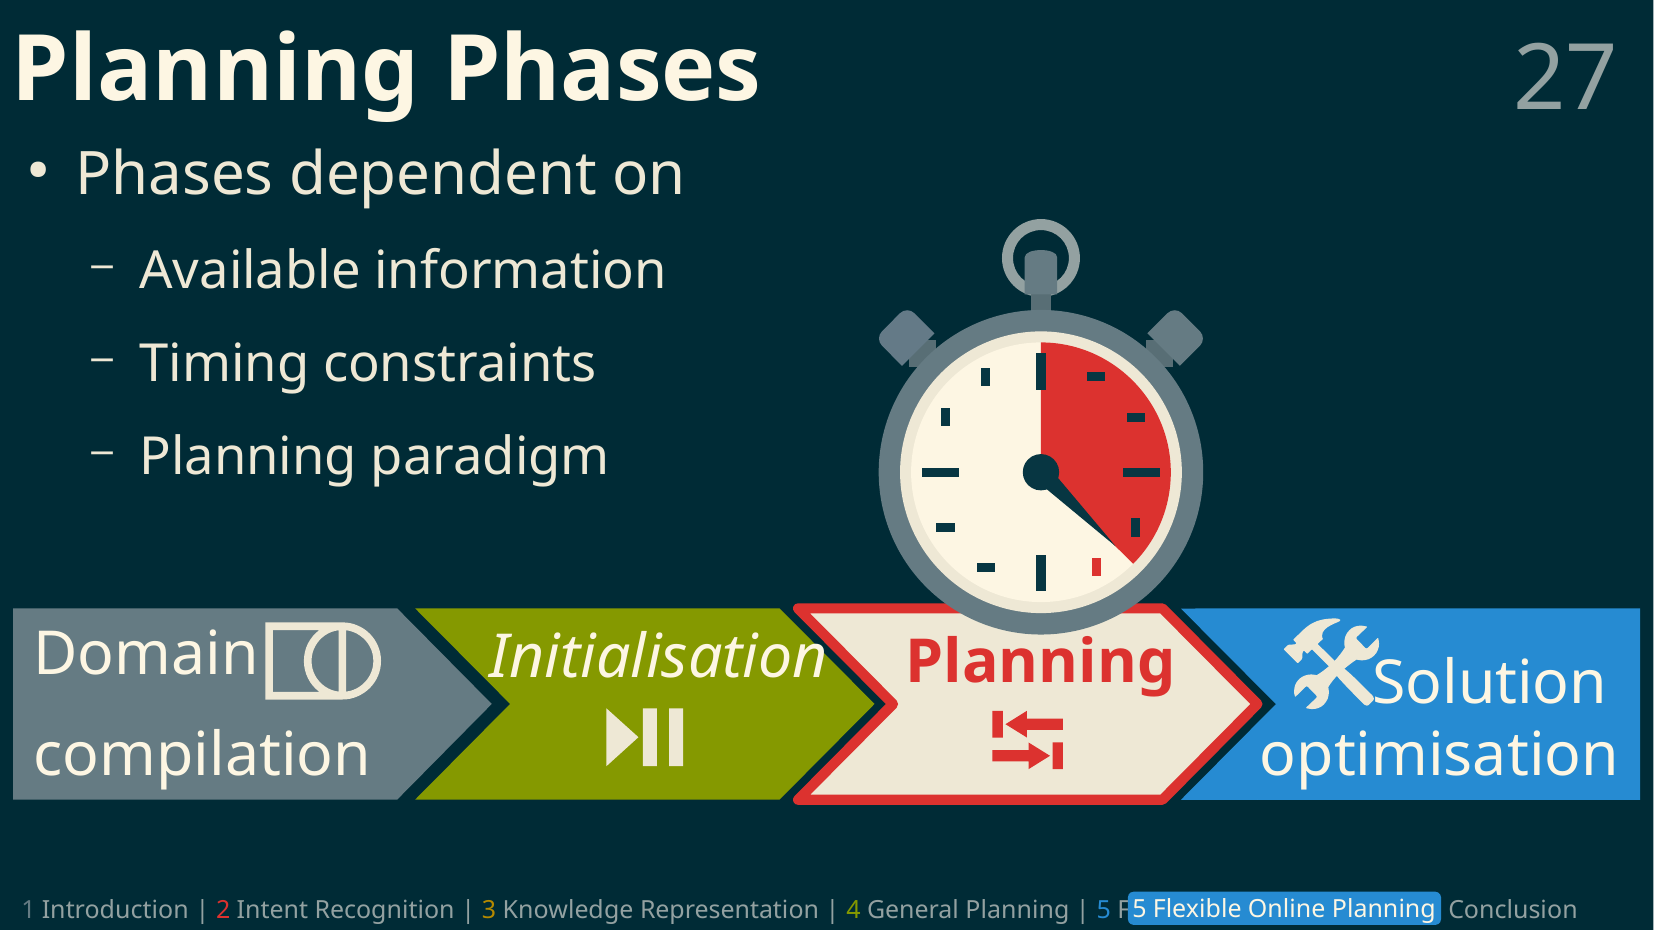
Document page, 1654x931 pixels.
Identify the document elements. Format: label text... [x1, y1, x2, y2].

picture [1183, 609, 1639, 799]
picture [417, 609, 873, 799]
list Phases dependent on Available information Timing constraints Planning paradigm [11, 129, 808, 490]
text_box 5 Flexible Online Planning [1127, 891, 1442, 925]
picture [794, 220, 1262, 804]
title Planning Phases [11, 8, 1501, 122]
picture [14, 609, 490, 799]
